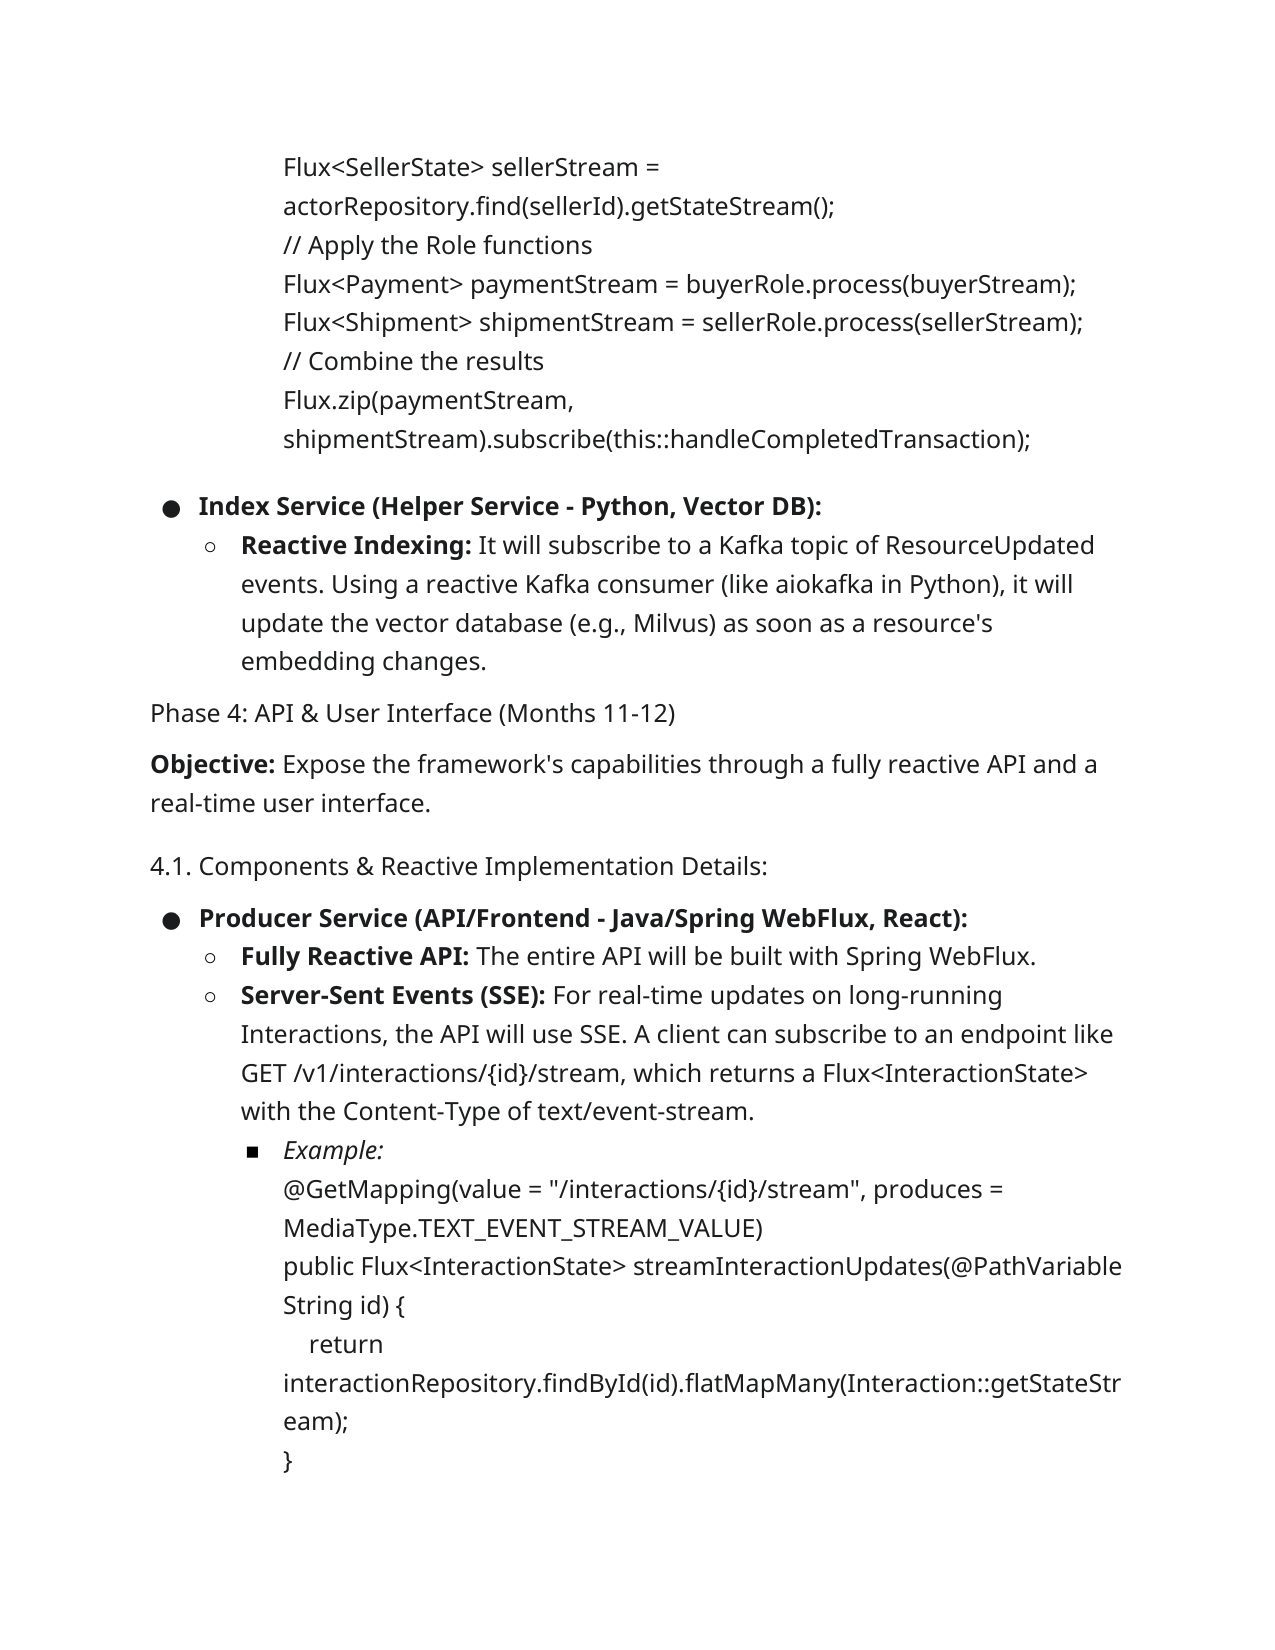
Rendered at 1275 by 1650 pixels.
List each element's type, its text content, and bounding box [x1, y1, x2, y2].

list Fully Reactive API: The entire API will be built with Spring WebFlux. [203, 939, 1125, 973]
list Server-Sent Events (SSE): For real-time updates on long-running Interactions, the API will use SSE. A client can subscribe to an endpoint like GET /v1/interactions/{id}/stream, which returns a Flux<InteractionState> with the Content-Type of text/event-stream. [203, 978, 1125, 1128]
list Example: @GetMapping(value = "/interactions/{id}/stream", produces = MediaType.TEXT_EVENT_STREAM_VALUE) public Flux<InteractionState> streamInteractionUpdates(@PathVariable String id) { return interactionRepository.findById(id).flatMapMany(Interaction::getStateStream); } [245, 1133, 1125, 1477]
subtitle 4.1. Components & Reactive Implementation Details: [150, 849, 1125, 883]
subtitle Phase 4: API & User Interface (Months 11-12) [150, 695, 1125, 729]
text Objective: Expose the framework's capabilities through a fully reactive API and a real-time user interface. [150, 746, 1125, 819]
list Index Service (Helper Service - Python, Vector DB): [161, 489, 1125, 523]
list Reactive Indexing: It will subscribe to a Kafka topic of ResourceUpdated events. Using a reactive Kafka consumer (like aiokafka in Python), it will update the vector database (e.g., Milvus) as soon as a resource's embedding changes. [203, 528, 1125, 678]
list Producer Service (API/Frontend - Java/Spring WebFlux, React): [161, 900, 1125, 934]
list Flux<SellerState> sellerStream = actorRepository.find(sellerId).getStateStream(); // Apply the Role functions Flux<Payment> paymentStream = buyerRole.process(buyerStream); Flux<Shipment> shipmentStream = sellerRole.process(sellerStream); // Combine the results Flux.zip(paymentStream, shipmentStream).subscribe(this::handleCompletedTransaction); [245, 150, 1125, 485]
